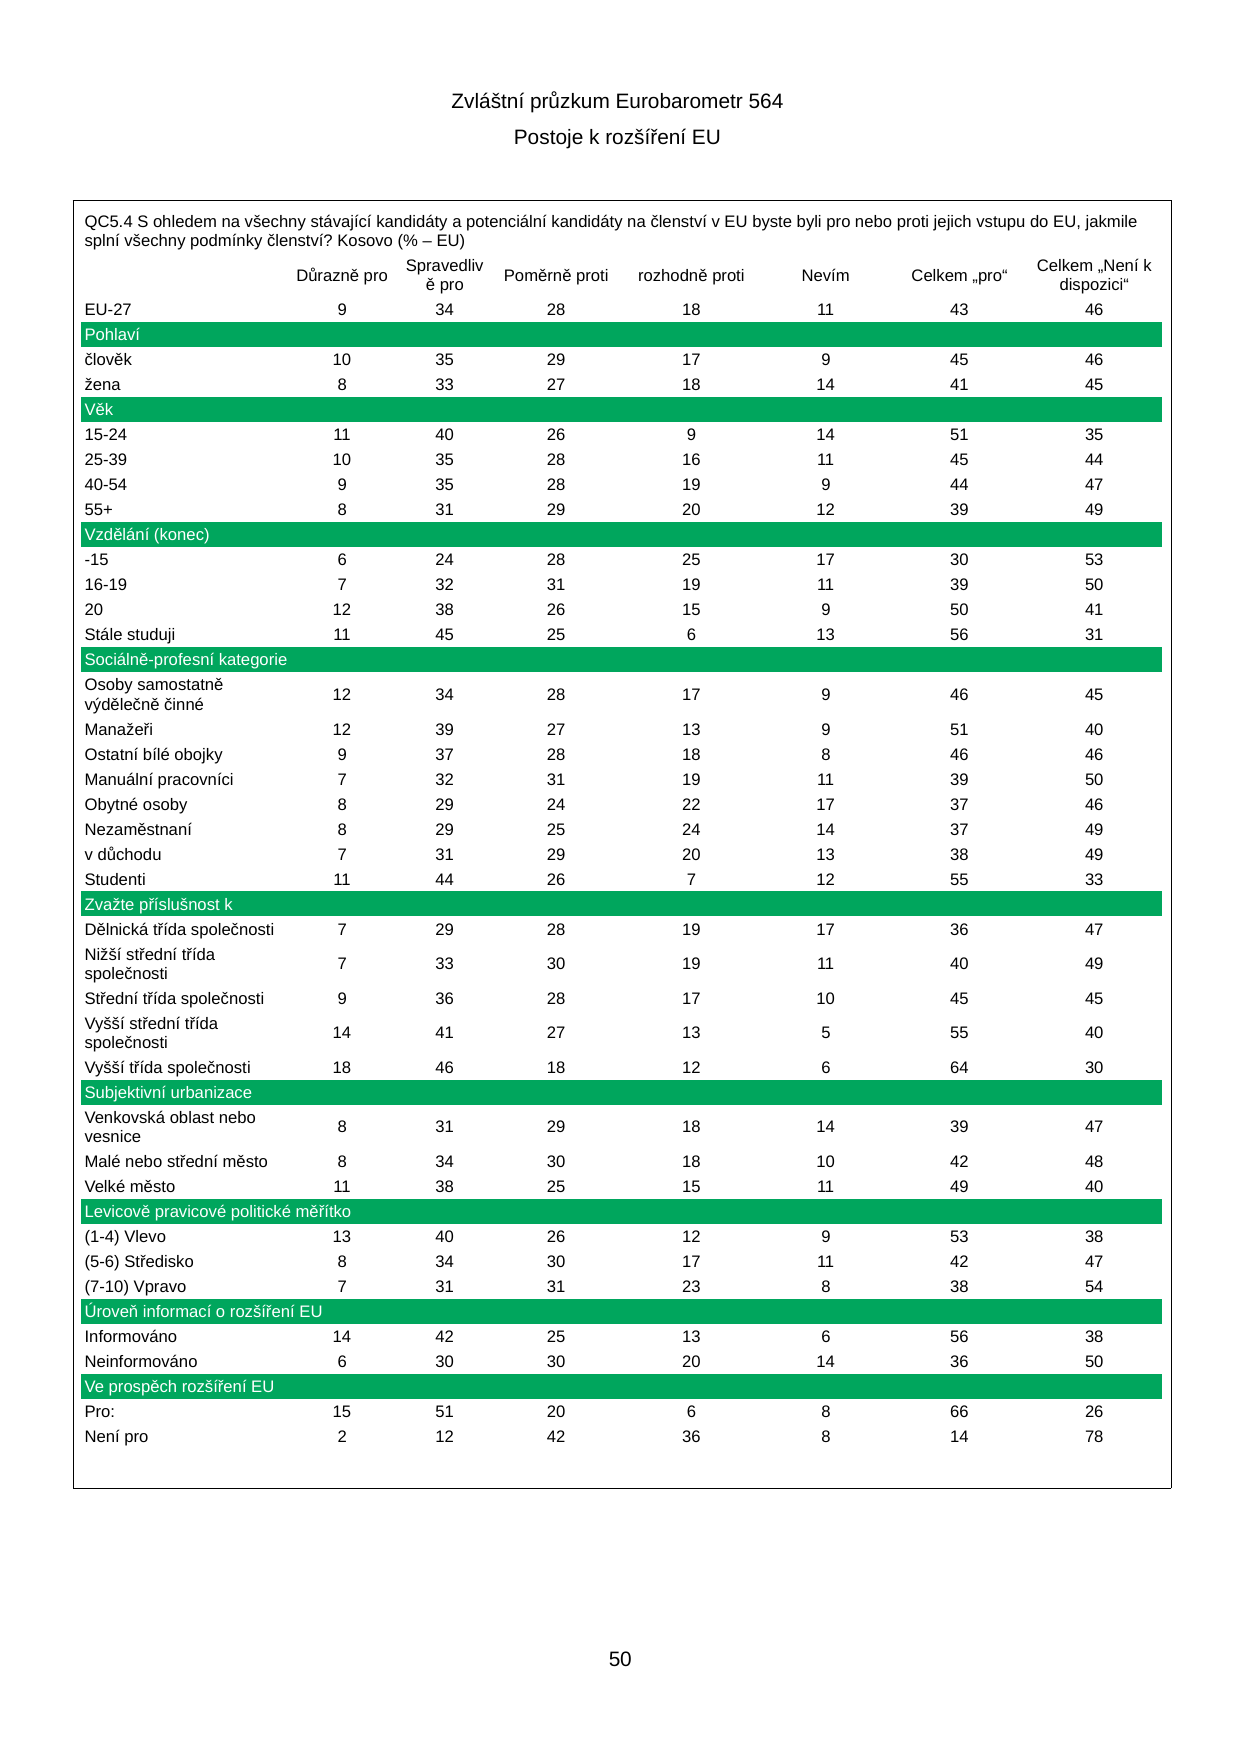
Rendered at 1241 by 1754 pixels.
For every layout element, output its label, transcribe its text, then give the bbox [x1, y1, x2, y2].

table_cell 33 [401, 372, 488, 397]
table_cell 31 [1026, 622, 1162, 647]
table_cell 8 [759, 1274, 892, 1299]
table_cell 45 [892, 347, 1026, 372]
table_cell 14 [283, 1324, 401, 1349]
table_cell 47 [1026, 1105, 1162, 1149]
table_cell 13 [283, 1224, 401, 1249]
table_cell Levicově pravicové politické měřítko [81, 1199, 1162, 1224]
table_cell 47 [1026, 472, 1162, 497]
table_cell Dělnická třída společnosti [81, 916, 283, 941]
table_cell Úroveň informací o rozšíření EU [81, 1299, 1162, 1324]
table_cell 7 [283, 841, 401, 866]
table_cell 12 [283, 672, 401, 716]
table_cell 14 [283, 1011, 401, 1055]
table_cell 46 [1026, 297, 1162, 322]
table_cell 17 [624, 1249, 759, 1274]
table_cell 12 [624, 1055, 759, 1080]
table_cell 8 [283, 1105, 401, 1149]
table_cell 11 [759, 297, 892, 322]
table_cell Nezaměstnaní [81, 816, 283, 841]
table_cell 32 [401, 766, 488, 791]
table_cell EU-27 [81, 297, 283, 322]
table_cell Malé nebo střední město [81, 1149, 283, 1174]
table_cell 49 [1026, 497, 1162, 522]
table_cell Nižší střední třída společnosti [81, 941, 283, 986]
table_cell 55 [892, 866, 1026, 891]
table_cell 17 [759, 791, 892, 816]
table_cell 50 [892, 597, 1026, 622]
table_cell 31 [401, 1105, 488, 1149]
table_cell 78 [1026, 1424, 1162, 1449]
table_cell 42 [488, 1424, 623, 1449]
table_cell 11 [283, 1174, 401, 1199]
table_cell Venkovská oblast nebo vesnice [81, 1105, 283, 1149]
table_cell 35 [401, 447, 488, 472]
table_cell 30 [892, 547, 1026, 572]
table_cell 10 [283, 347, 401, 372]
table_cell 15-24 [81, 422, 283, 447]
table_cell 31 [401, 1274, 488, 1299]
table_cell 14 [759, 422, 892, 447]
table_cell 8 [283, 791, 401, 816]
table_cell 12 [401, 1424, 488, 1449]
table_cell 47 [1026, 916, 1162, 941]
table_cell 7 [283, 766, 401, 791]
table_cell Zvažte příslušnost k [81, 891, 1162, 916]
table_cell 42 [401, 1324, 488, 1349]
table_cell 31 [401, 497, 488, 522]
table_cell 53 [1026, 547, 1162, 572]
table_cell Osoby samostatně výdělečně činné [81, 672, 283, 716]
table_cell 18 [283, 1055, 401, 1080]
table_cell 38 [1026, 1224, 1162, 1249]
table_cell 14 [759, 1105, 892, 1149]
table_cell 9 [283, 741, 401, 766]
table_cell 45 [1026, 672, 1162, 716]
table_cell 9 [759, 347, 892, 372]
table_cell 53 [892, 1224, 1026, 1249]
table_cell 8 [283, 816, 401, 841]
table_cell 17 [759, 916, 892, 941]
table_cell 6 [624, 622, 759, 647]
table_cell 46 [1026, 741, 1162, 766]
table_cell 45 [1026, 986, 1162, 1011]
table_cell 41 [401, 1011, 488, 1055]
table_cell 17 [624, 347, 759, 372]
table_cell žena [81, 372, 283, 397]
table_cell 47 [1026, 1249, 1162, 1274]
table_cell 34 [401, 672, 488, 716]
table_cell 66 [892, 1399, 1026, 1424]
table_cell 11 [283, 866, 401, 891]
table_cell 8 [759, 1424, 892, 1449]
table_cell 14 [892, 1424, 1026, 1449]
table_cell 51 [892, 422, 1026, 447]
table_cell 45 [892, 447, 1026, 472]
table_cell 38 [1026, 1324, 1162, 1349]
table_cell 36 [401, 986, 488, 1011]
table_cell Informováno [81, 1324, 283, 1349]
table_cell 28 [488, 447, 623, 472]
table_cell 17 [624, 986, 759, 1011]
table_cell 25 [488, 1324, 623, 1349]
table_cell 49 [1026, 816, 1162, 841]
table_cell Důrazně pro [283, 253, 401, 297]
table_cell 12 [759, 497, 892, 522]
table_cell Vyšší střední třída společnosti [81, 1011, 283, 1055]
table_cell 49 [892, 1174, 1026, 1199]
table_cell (1-4) Vlevo [81, 1224, 283, 1249]
table_cell 30 [488, 1349, 623, 1374]
table_cell 11 [759, 572, 892, 597]
table_cell 45 [1026, 372, 1162, 397]
table_cell 20 [81, 597, 283, 622]
table_cell 9 [624, 422, 759, 447]
table_cell 13 [624, 716, 759, 741]
table_cell 9 [759, 597, 892, 622]
table_cell 9 [759, 1224, 892, 1249]
table_cell 20 [624, 1349, 759, 1374]
table_cell 24 [624, 816, 759, 841]
table_cell 13 [624, 1324, 759, 1349]
table_cell 49 [1026, 841, 1162, 866]
table_cell 9 [283, 472, 401, 497]
table_cell 51 [401, 1399, 488, 1424]
table_cell 7 [283, 572, 401, 597]
table_cell 19 [624, 572, 759, 597]
table_cell Sociálně-profesní kategorie [81, 647, 1162, 672]
table_cell 8 [283, 497, 401, 522]
table_cell 10 [759, 986, 892, 1011]
table_cell 35 [401, 347, 488, 372]
table_cell 39 [892, 572, 1026, 597]
table_cell 29 [401, 816, 488, 841]
table_cell 50 [1026, 572, 1162, 597]
table_cell 25-39 [81, 447, 283, 472]
table_cell Neinformováno [81, 1349, 283, 1374]
table_cell 11 [759, 941, 892, 986]
table_cell 6 [759, 1324, 892, 1349]
table_cell 10 [759, 1149, 892, 1174]
table_cell 40 [1026, 1011, 1162, 1055]
table_cell 55 [892, 1011, 1026, 1055]
table_cell 22 [624, 791, 759, 816]
table_cell 34 [401, 1149, 488, 1174]
table_cell 9 [759, 672, 892, 716]
table_cell 20 [488, 1399, 623, 1424]
table_cell 8 [759, 741, 892, 766]
table_cell 11 [759, 1174, 892, 1199]
table_cell 37 [892, 816, 1026, 841]
table_cell 50 [1026, 1349, 1162, 1374]
table_cell 34 [401, 1249, 488, 1274]
table_cell 19 [624, 766, 759, 791]
table_cell 8 [283, 1249, 401, 1274]
table_cell 26 [488, 597, 623, 622]
table_cell 30 [488, 1249, 623, 1274]
table_cell 45 [892, 986, 1026, 1011]
table_cell -15 [81, 547, 283, 572]
table_cell Manažeři [81, 716, 283, 741]
table_cell 46 [1026, 347, 1162, 372]
table_cell 39 [401, 716, 488, 741]
table_cell 6 [624, 1399, 759, 1424]
table_cell 40 [401, 1224, 488, 1249]
table_cell 9 [283, 297, 401, 322]
table_cell 29 [488, 497, 623, 522]
table_cell 23 [624, 1274, 759, 1299]
table_cell 13 [759, 841, 892, 866]
table_cell 27 [488, 372, 623, 397]
table_cell Nevím [759, 253, 892, 297]
table_cell 18 [624, 297, 759, 322]
table_cell Celkem „pro“ [892, 253, 1026, 297]
table_cell 20 [624, 841, 759, 866]
table_cell 12 [283, 597, 401, 622]
table_cell 19 [624, 472, 759, 497]
table_cell 11 [759, 766, 892, 791]
table_cell 50 [1026, 766, 1162, 791]
table_cell 38 [401, 597, 488, 622]
table_cell 18 [624, 1105, 759, 1149]
table_cell (5-6) Středisko [81, 1249, 283, 1274]
table_cell 13 [624, 1011, 759, 1055]
table_cell 7 [283, 1274, 401, 1299]
table_cell 46 [892, 672, 1026, 716]
table_cell 40 [401, 422, 488, 447]
table_cell 14 [759, 372, 892, 397]
table_cell 33 [1026, 866, 1162, 891]
table_cell 8 [283, 372, 401, 397]
table_cell (7-10) Vpravo [81, 1274, 283, 1299]
table_cell 26 [1026, 1399, 1162, 1424]
table_cell 40-54 [81, 472, 283, 497]
table_cell 15 [283, 1399, 401, 1424]
table_cell 38 [892, 841, 1026, 866]
table_cell 15 [624, 597, 759, 622]
table_cell 31 [401, 841, 488, 866]
table_cell 39 [892, 1105, 1026, 1149]
table_cell člověk [81, 347, 283, 372]
table_cell 11 [283, 422, 401, 447]
table_cell Střední třída společnosti [81, 986, 283, 1011]
table_cell Obytné osoby [81, 791, 283, 816]
table_cell 26 [488, 1224, 623, 1249]
table_cell Manuální pracovníci [81, 766, 283, 791]
table_cell Spravedlivě pro [401, 253, 488, 297]
table_cell 38 [892, 1274, 1026, 1299]
table_cell 33 [401, 941, 488, 986]
table_cell 13 [759, 622, 892, 647]
table_cell Pohlaví [81, 322, 1162, 347]
table_cell 43 [892, 297, 1026, 322]
table_cell 34 [401, 297, 488, 322]
table_cell 36 [892, 1349, 1026, 1374]
table_cell 8 [283, 1149, 401, 1174]
table_cell 28 [488, 741, 623, 766]
table_cell 35 [401, 472, 488, 497]
table_cell 30 [401, 1349, 488, 1374]
table_cell 36 [892, 916, 1026, 941]
table_cell 40 [1026, 716, 1162, 741]
table_cell 25 [488, 1174, 623, 1199]
table_cell 37 [892, 791, 1026, 816]
table_cell Pro: [81, 1399, 283, 1424]
table_cell 44 [892, 472, 1026, 497]
table_cell 7 [283, 941, 401, 986]
table_cell 64 [892, 1055, 1026, 1080]
table_cell 28 [488, 672, 623, 716]
table_cell 29 [488, 841, 623, 866]
table_cell Ostatní bílé obojky [81, 741, 283, 766]
table_cell 41 [1026, 597, 1162, 622]
table_cell 12 [624, 1224, 759, 1249]
table_cell 15 [624, 1174, 759, 1199]
table_cell 40 [892, 941, 1026, 986]
table_cell Není pro [81, 1424, 283, 1449]
table_cell 7 [624, 866, 759, 891]
table_cell 30 [488, 1149, 623, 1174]
table_cell Stále studuji [81, 622, 283, 647]
table_cell 42 [892, 1149, 1026, 1174]
table_cell 42 [892, 1249, 1026, 1274]
table_cell 54 [1026, 1274, 1162, 1299]
table_cell 37 [401, 741, 488, 766]
table_cell 2 [283, 1424, 401, 1449]
table_cell Vzdělání (konec) [81, 522, 1162, 547]
table_cell 17 [624, 672, 759, 716]
table_cell 12 [283, 716, 401, 741]
table_cell 19 [624, 941, 759, 986]
table_cell 46 [1026, 791, 1162, 816]
table_header QC5.4 S ohledem na všechny stávající kandidáty a potenciální kandidáty na členství v EU byste byli pro nebo proti jejich vstupu do EU, jakmile splní všechny podmínky členství? Kosovo (% – EU) [81, 209, 1162, 253]
table_cell 55+ [81, 497, 283, 522]
table_cell 39 [892, 766, 1026, 791]
table_cell 39 [892, 497, 1026, 522]
table_cell 14 [759, 1349, 892, 1374]
table_cell 28 [488, 916, 623, 941]
table_cell 5 [759, 1011, 892, 1055]
table_cell 44 [1026, 447, 1162, 472]
table_cell 29 [488, 1105, 623, 1149]
table_cell 48 [1026, 1149, 1162, 1174]
table_cell 11 [283, 622, 401, 647]
table_cell 26 [488, 422, 623, 447]
table_cell 7 [283, 916, 401, 941]
table_cell 31 [488, 572, 623, 597]
table_cell Poměrně proti [488, 253, 623, 297]
table_cell 14 [759, 816, 892, 841]
table_cell 29 [401, 791, 488, 816]
table_cell 31 [488, 766, 623, 791]
table_cell 6 [759, 1055, 892, 1080]
table_cell 31 [488, 1274, 623, 1299]
table_cell 16-19 [81, 572, 283, 597]
table_cell Vyšší třída společnosti [81, 1055, 283, 1080]
table_cell 25 [488, 816, 623, 841]
table_cell 24 [488, 791, 623, 816]
table_cell 16 [624, 447, 759, 472]
table_cell Ve prospěch rozšíření EU [81, 1374, 1162, 1399]
table_cell 12 [759, 866, 892, 891]
table_cell Celkem „Není k dispozici“ [1026, 253, 1162, 297]
table_cell 10 [283, 447, 401, 472]
table_cell 24 [401, 547, 488, 572]
table_cell [81, 253, 283, 297]
table_cell 44 [401, 866, 488, 891]
table_cell 27 [488, 1011, 623, 1055]
table_cell 20 [624, 497, 759, 522]
table_cell 28 [488, 297, 623, 322]
table_cell 25 [624, 547, 759, 572]
table_cell 18 [624, 1149, 759, 1174]
table_cell 28 [488, 547, 623, 572]
table_cell 11 [759, 447, 892, 472]
table_cell 45 [401, 622, 488, 647]
table_cell rozhodně proti [624, 253, 759, 297]
table_cell 28 [488, 986, 623, 1011]
table_cell 25 [488, 622, 623, 647]
table_cell 35 [1026, 422, 1162, 447]
table_cell 27 [488, 716, 623, 741]
table_cell 51 [892, 716, 1026, 741]
table_cell 18 [488, 1055, 623, 1080]
table_cell 6 [283, 1349, 401, 1374]
table_cell 38 [401, 1174, 488, 1199]
table_cell 29 [488, 347, 623, 372]
table_cell 30 [488, 941, 623, 986]
table_cell 19 [624, 916, 759, 941]
table_cell 40 [1026, 1174, 1162, 1199]
table_cell 11 [759, 1249, 892, 1274]
table_cell 30 [1026, 1055, 1162, 1080]
table_cell 9 [759, 472, 892, 497]
table_cell 49 [1026, 941, 1162, 986]
table_cell 18 [624, 372, 759, 397]
table_cell Věk [81, 397, 1162, 422]
table_cell 9 [283, 986, 401, 1011]
table_cell 9 [759, 716, 892, 741]
table_cell v důchodu [81, 841, 283, 866]
table_cell Subjektivní urbanizace [81, 1080, 1162, 1105]
table_cell 46 [401, 1055, 488, 1080]
table_cell Studenti [81, 866, 283, 891]
table_cell 41 [892, 372, 1026, 397]
table_cell 26 [488, 866, 623, 891]
table_cell 6 [283, 547, 401, 572]
table_cell 29 [401, 916, 488, 941]
table_cell 56 [892, 622, 1026, 647]
table_cell 56 [892, 1324, 1026, 1349]
table_cell 36 [624, 1424, 759, 1449]
table_cell 28 [488, 472, 623, 497]
table_cell 18 [624, 741, 759, 766]
table_cell 46 [892, 741, 1026, 766]
table_cell 32 [401, 572, 488, 597]
table_cell 17 [759, 547, 892, 572]
table_cell Velké město [81, 1174, 283, 1199]
table_cell 8 [759, 1399, 892, 1424]
